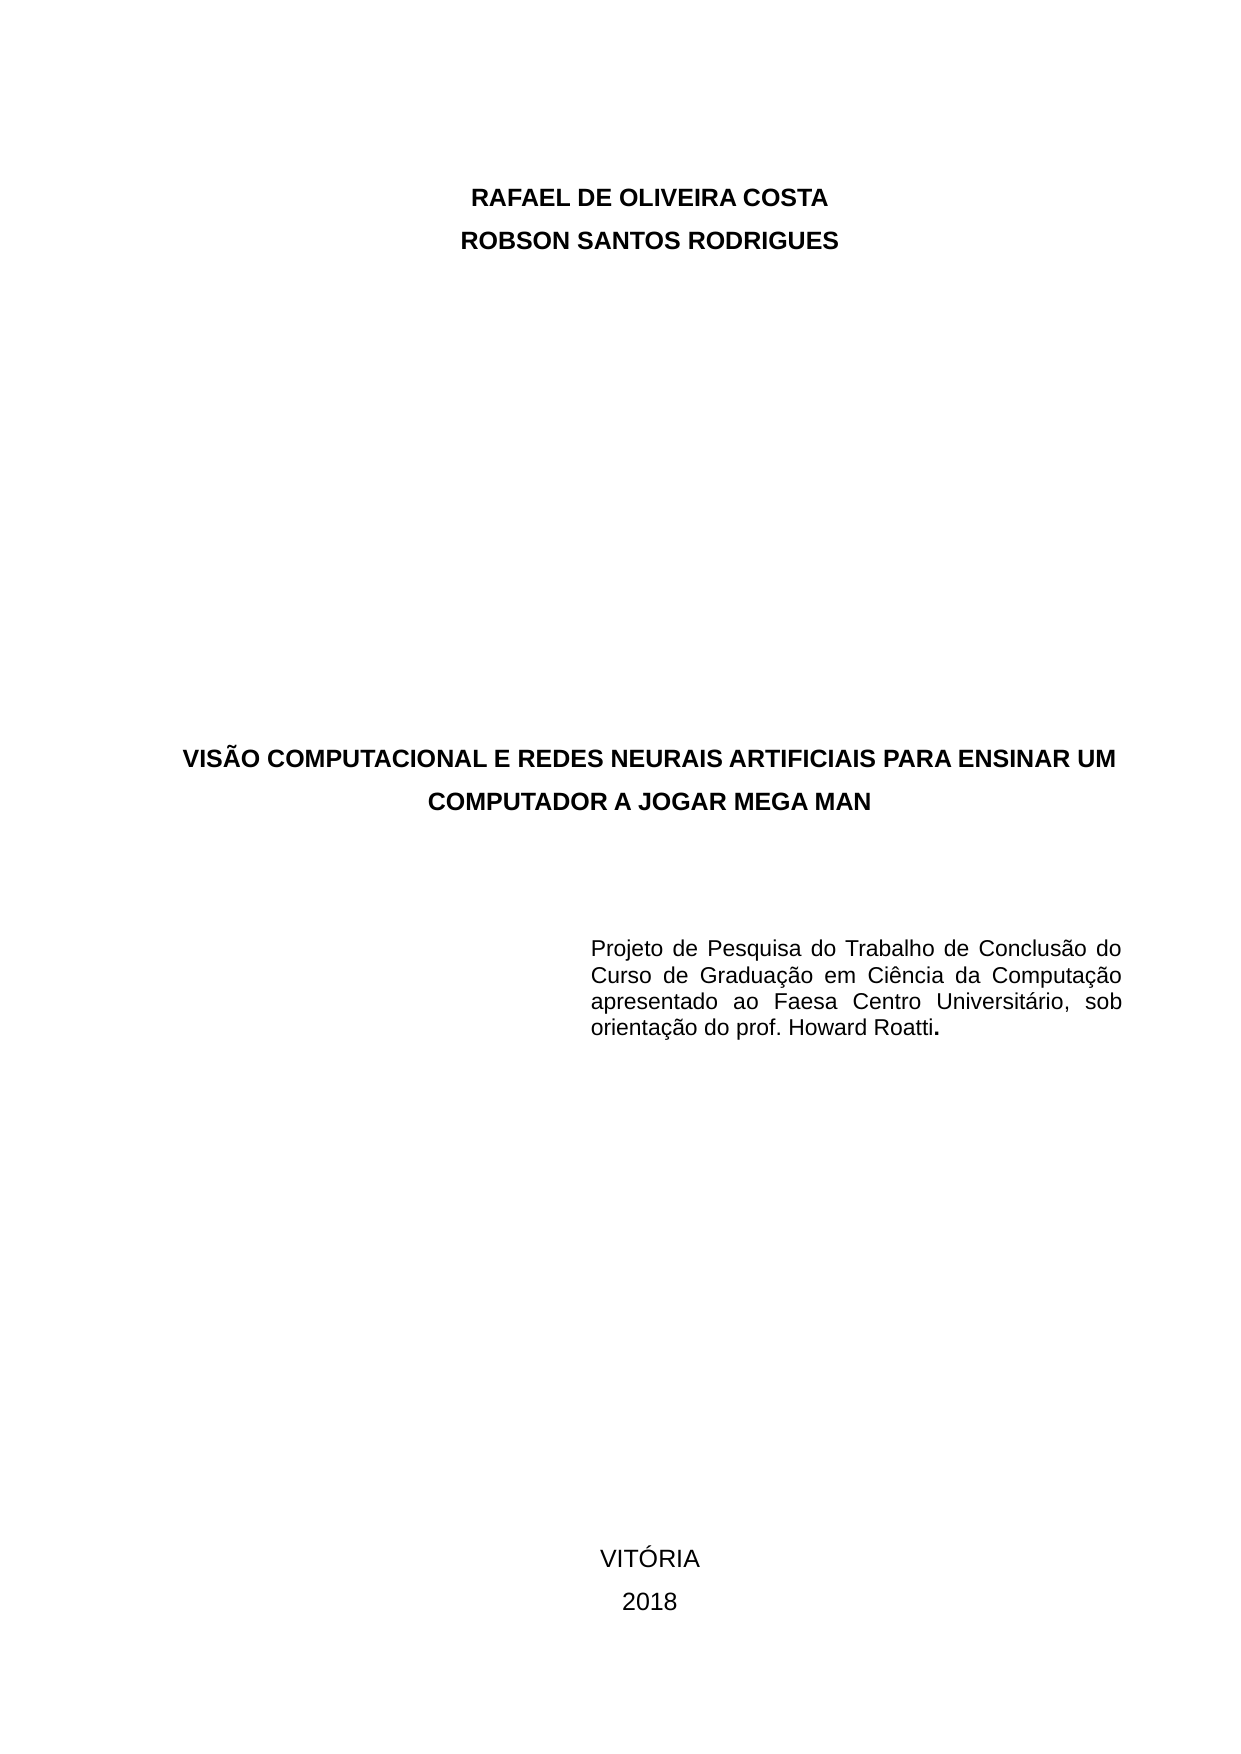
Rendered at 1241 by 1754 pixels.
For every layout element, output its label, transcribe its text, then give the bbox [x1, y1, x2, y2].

text Projeto de Pesquisa do Trabalho de Conclusão do Curso de Graduação em Ciência da Computação apresentado ao Faesa Centro Universitário, sob orientação do prof. Howard Roatti. [591, 935, 1122, 1041]
text 2018 [177, 1587, 1122, 1616]
text VISÃO COMPUTACIONAL E REDES NEURAIS ARTIFICIAIS PARA ENSINAR UM COMPUTADOR A JOGAR MEGA MAN [177, 744, 1122, 816]
text ROBSON SANTOS RODRIGUES [177, 226, 1122, 255]
text VITÓRIA [177, 1544, 1122, 1573]
text RAFAEL DE OLIVEIRA COSTA [177, 183, 1122, 212]
